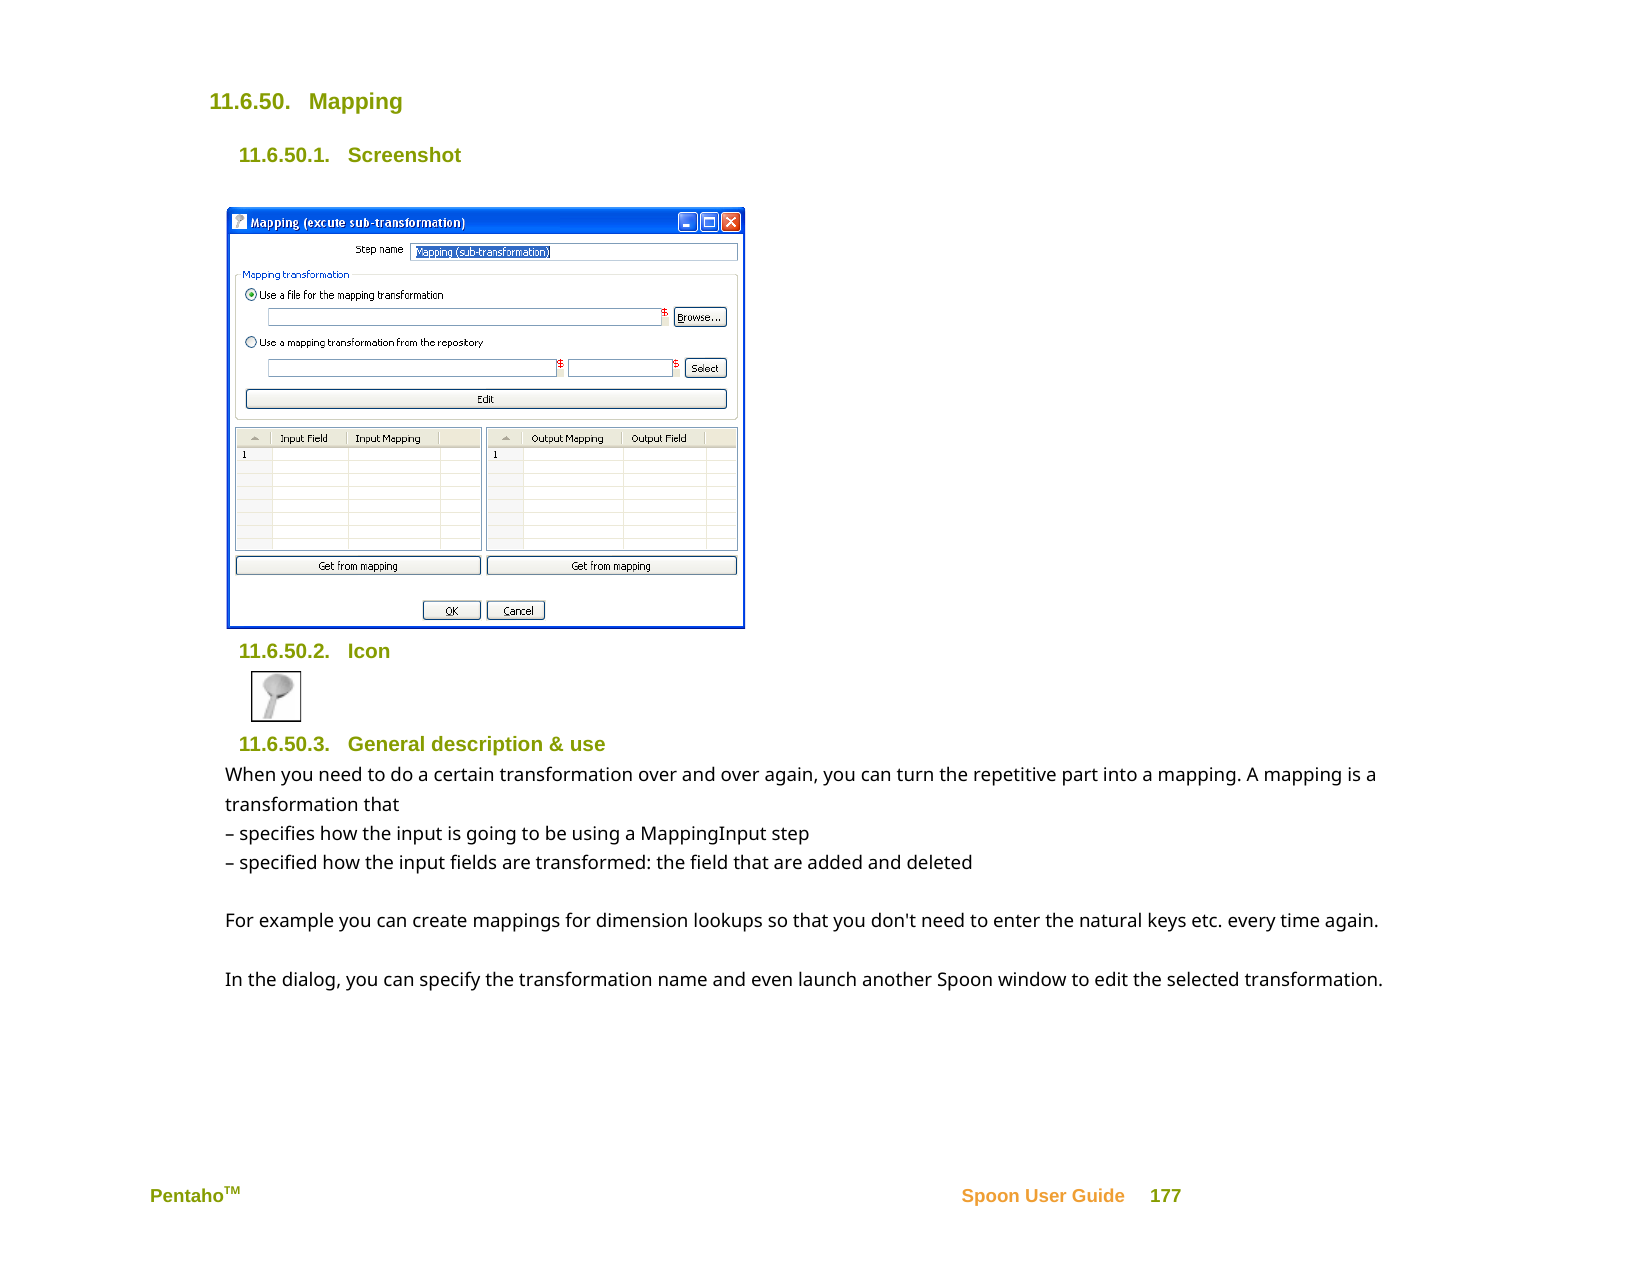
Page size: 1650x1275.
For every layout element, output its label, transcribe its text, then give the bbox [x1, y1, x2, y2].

text – specifies how the input is going to be using a MappingInput step [225, 817, 1500, 846]
picture [226, 207, 746, 629]
text For example you can create mappings for dimension lookups so that you don't need to enter the natural keys etc. every time again. [225, 904, 1500, 933]
subtitle Screenshot [239, 135, 1500, 170]
text When you need to do a certain transformation over and over again, you can turn the repetitive part into a mapping. A mapping is a transformation that [225, 758, 1500, 817]
picture [251, 671, 302, 722]
subtitle Icon [239, 188, 1500, 665]
subtitle Mapping [209, 81, 1500, 116]
text In the dialog, you can specify the transformation name and even launch another Spoon window to edit the selected transformation. [225, 963, 1500, 992]
subtitle General description & use [239, 670, 1500, 758]
text – specified how the input fields are transformed: the field that are added and deleted [225, 846, 1500, 875]
